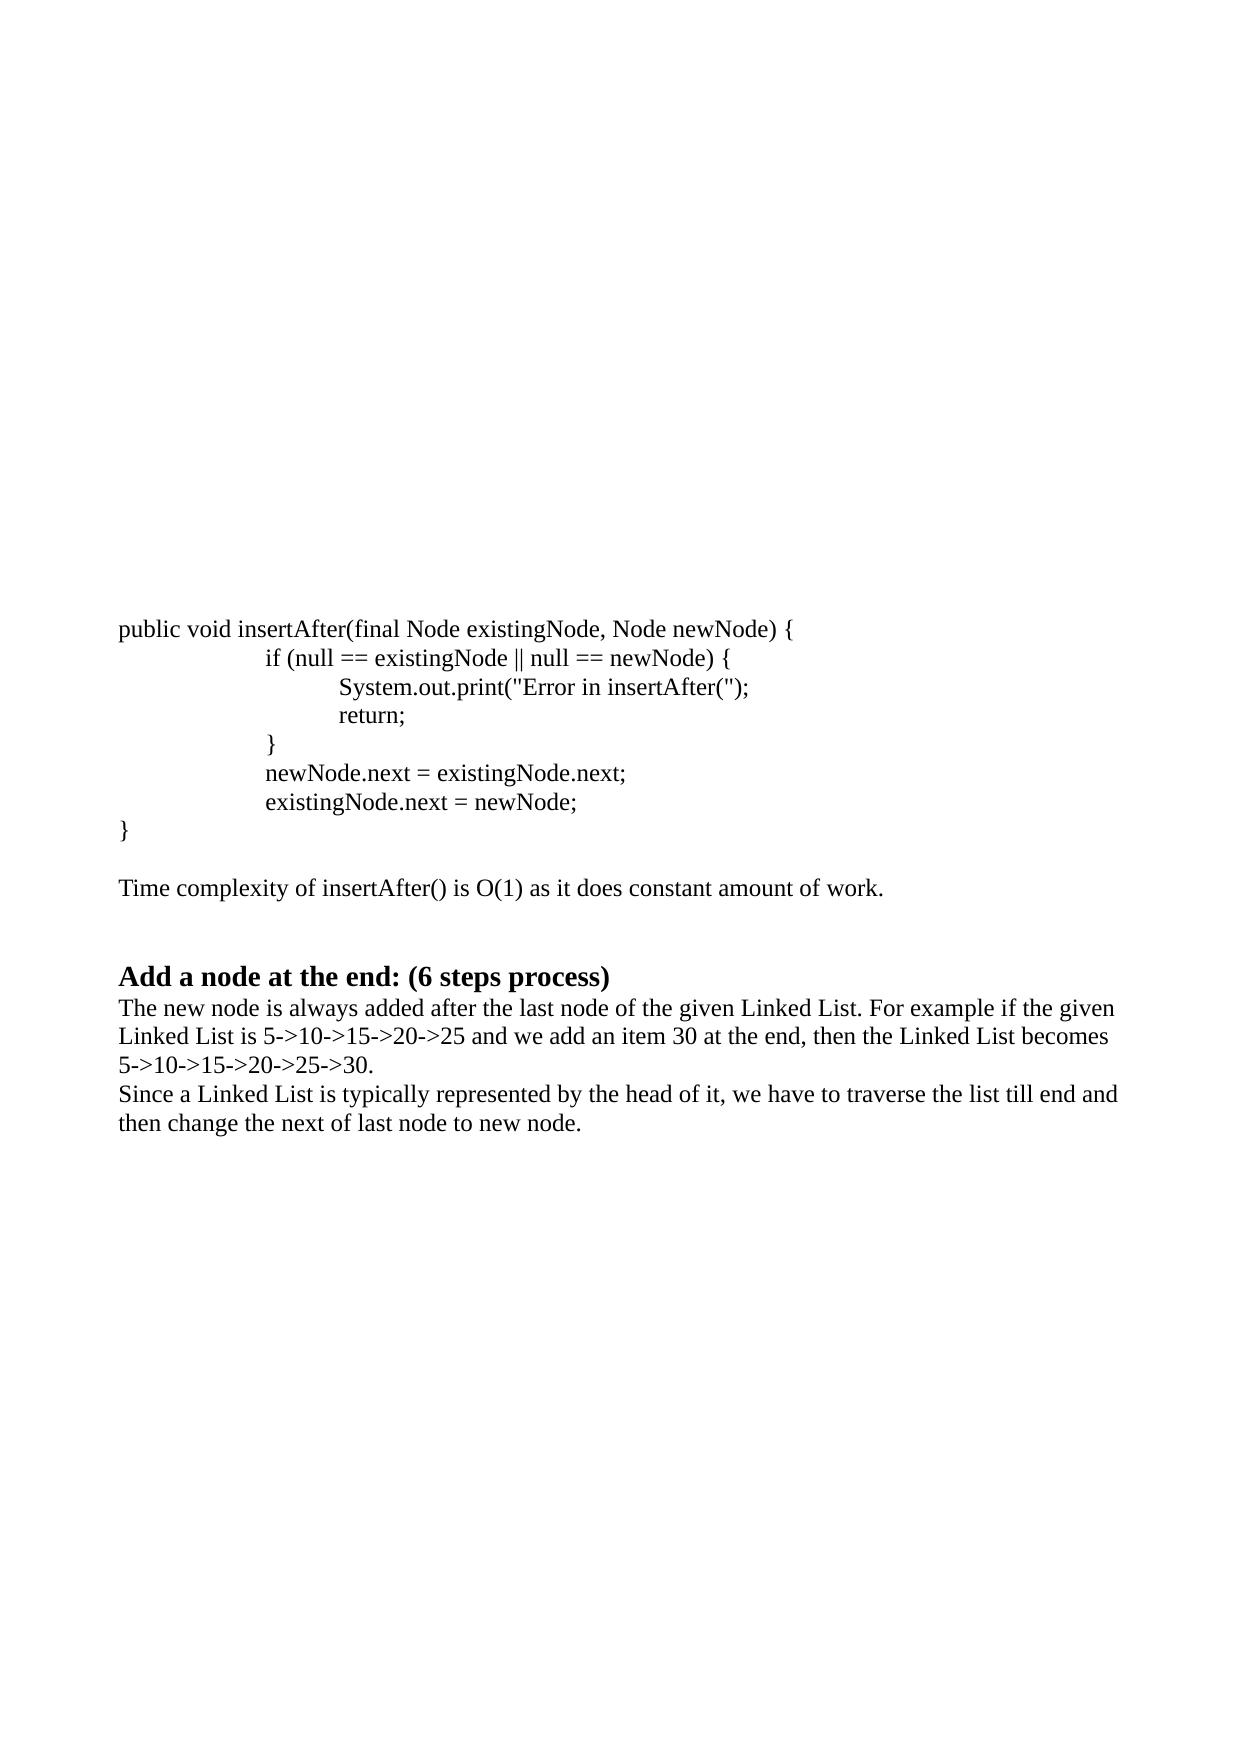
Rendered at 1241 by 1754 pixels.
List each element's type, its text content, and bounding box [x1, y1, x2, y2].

text } [118, 729, 1122, 758]
text Add a node at the end: (6 steps process) The new node is always added after the last node of the given Linked List. For example if the given Linked List is 5->10->15->20->25 and we add an item 30 at the end, then the Linked List becomes 5->10->15->20->25->30. Since a Linked List is typically represented by the head of it, we have to traverse the list till end and then change the next of last node to new node. [118, 959, 1122, 1136]
text newNode.next = existingNode.next; [118, 758, 1122, 787]
text System.out.print("Error in insertAfter("); [118, 672, 1122, 700]
text } [118, 815, 1122, 844]
text public void insertAfter(final Node existingNode, Node newNode) { [118, 614, 1122, 643]
text if (null == existingNode || null == newNode) { [118, 643, 1122, 672]
text existingNode.next = newNode; [118, 787, 1122, 815]
text Time complexity of insertAfter() is O(1) as it does constant amount of work. [118, 844, 1122, 902]
text return; [118, 700, 1122, 729]
